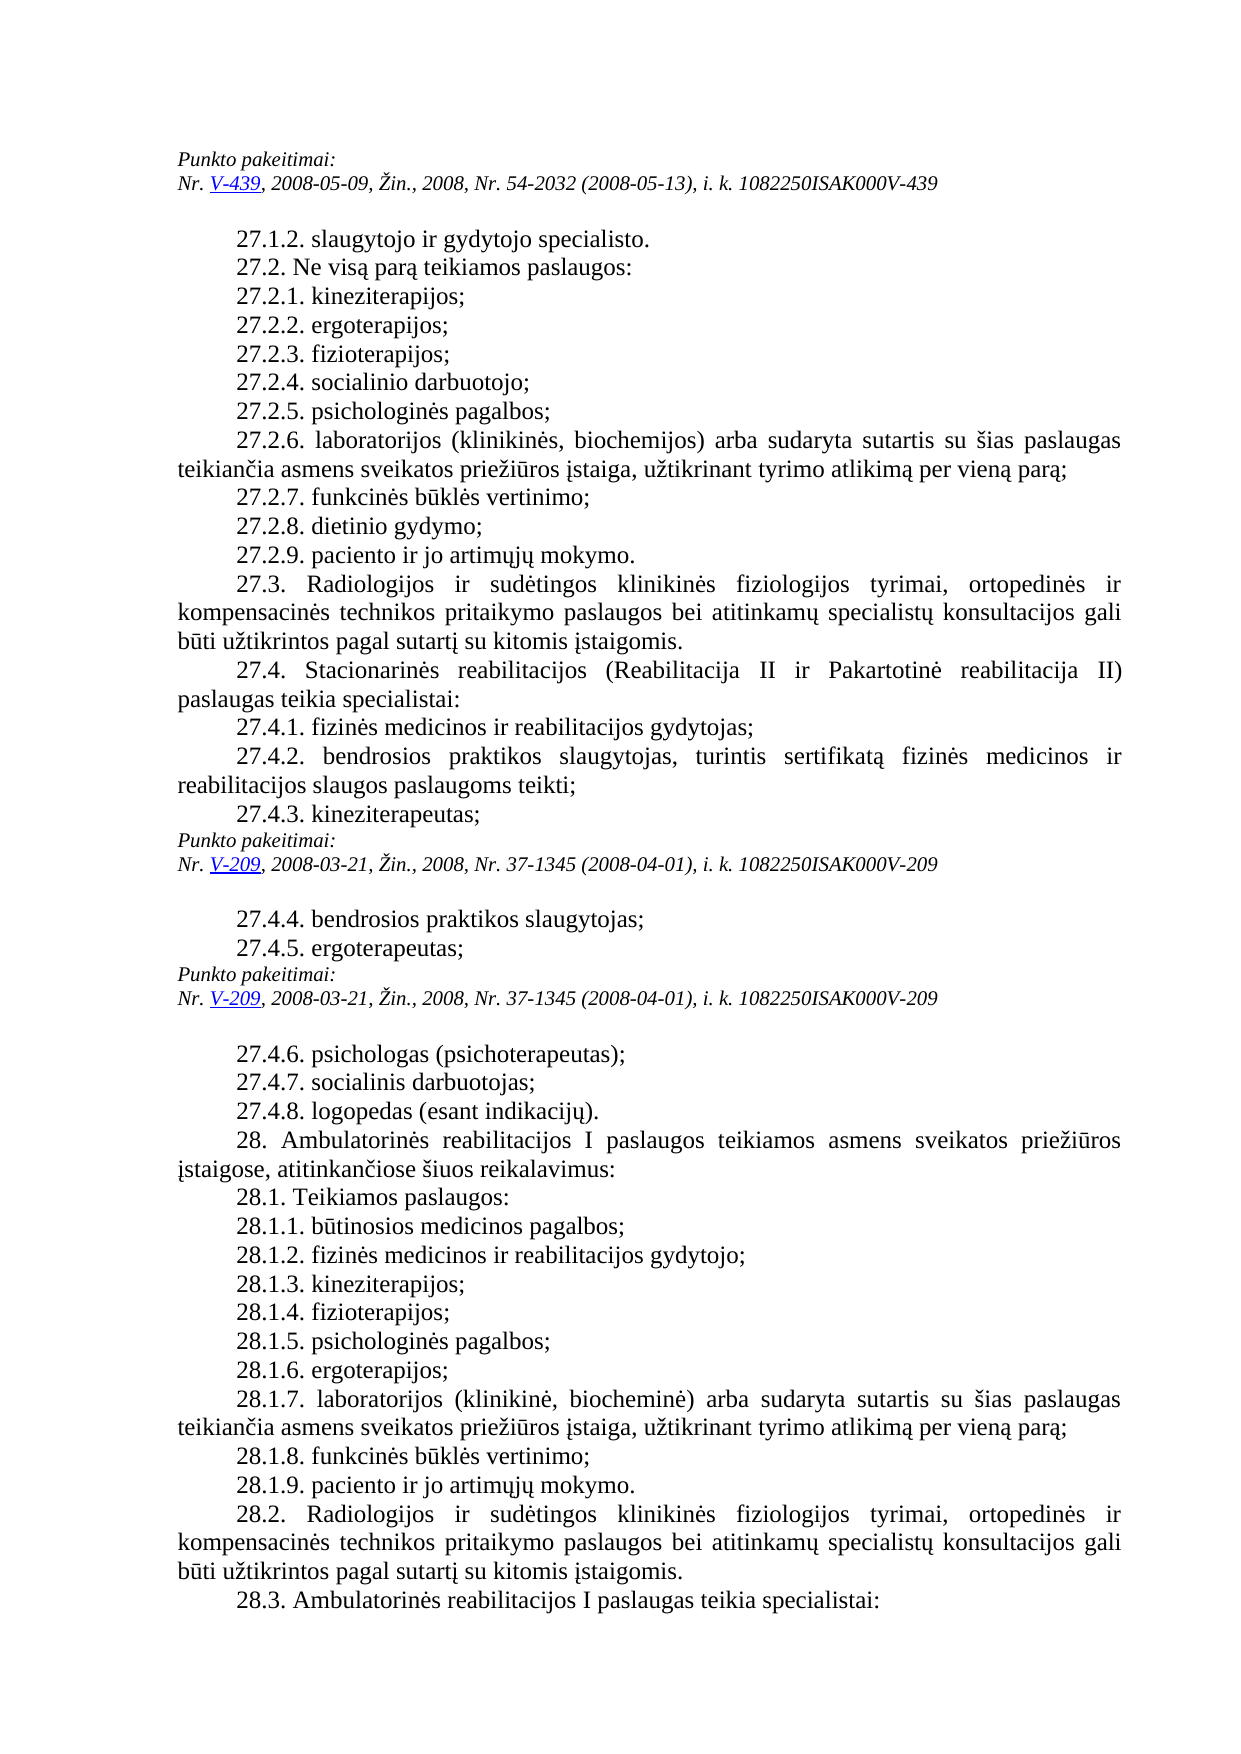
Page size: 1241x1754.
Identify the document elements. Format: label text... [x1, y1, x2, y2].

text 27.2.3. fizioterapijos; [177, 339, 1122, 367]
text 27.2.1. kineziterapijos; [177, 281, 1122, 310]
text Punkto pakeitimai: [177, 147, 1122, 171]
text 27.2.6. laboratorijos (klinikinės, biochemijos) arba sudaryta sutartis su šias paslaugas teikiančia asmens sveikatos priežiūros įstaiga, užtikrinant tyrimo atlikimą per vieną parą; [177, 425, 1122, 482]
text 28. Ambulatorinės reabilitacijos I paslaugos teikiamos asmens sveikatos priežiūros įstaigose, atitinkančiose šiuos reikalavimus: [177, 1125, 1122, 1182]
text 27.4.7. socialinis darbuotojas; [177, 1067, 1122, 1096]
text 28.1.7. laboratorijos (klinikinė, biocheminė) arba sudaryta sutartis su šias paslaugas teikiančia asmens sveikatos priežiūros įstaiga, užtikrinant tyrimo atlikimą per vieną parą; [177, 1384, 1122, 1441]
text 28.1.5. psichologinės pagalbos; [177, 1326, 1122, 1355]
text 27.4.1. fizinės medicinos ir reabilitacijos gydytojas; [177, 712, 1122, 741]
text 28.1.3. kineziterapijos; [177, 1269, 1122, 1297]
text 28.2. Radiologijos ir sudėtingos klinikinės fiziologijos tyrimai, ortopedinės ir kompensacinės technikos pritaikymo paslaugos bei atitinkamų specialistų konsultacijos gali būti užtikrintos pagal sutartį su kitomis įstaigomis. [177, 1499, 1122, 1585]
text 28.1.8. funkcinės būklės vertinimo; [177, 1441, 1122, 1470]
text 28.3. Ambulatorinės reabilitacijos I paslaugas teikia specialistai: [177, 1585, 1122, 1614]
text 28.1.9. paciento ir jo artimųjų mokymo. [177, 1470, 1122, 1499]
text Nr. V-209, 2008-03-21, Žin., 2008, Nr. 37-1345 (2008-04-01), i. k. 1082250ISAK000V-209 [177, 986, 1122, 1010]
text 27.4.2. bendrosios praktikos slaugytojas, turintis sertifikatą fizinės medicinos ir reabilitacijos slaugos paslaugoms teikti; [177, 741, 1122, 799]
text 27.2.9. paciento ir jo artimųjų mokymo. [177, 540, 1122, 569]
text 27.1.2. slaugytojo ir gydytojo specialisto. [177, 224, 1122, 252]
text 27.2.2. ergoterapijos; [177, 310, 1122, 339]
text 27.2. Ne visą parą teikiamos paslaugos: [177, 252, 1122, 281]
text 28.1. Teikiamos paslaugos: [177, 1182, 1122, 1211]
text 27.4.5. ergoterapeutas; [177, 933, 1122, 962]
text 27.2.5. psichologinės pagalbos; [177, 396, 1122, 425]
text 27.3. Radiologijos ir sudėtingos klinikinės fiziologijos tyrimai, ortopedinės ir kompensacinės technikos pritaikymo paslaugos bei atitinkamų specialistų konsultacijos gali būti užtikrintos pagal sutartį su kitomis įstaigomis. [177, 569, 1122, 655]
text 27.4.4. bendrosios praktikos slaugytojas; [177, 904, 1122, 933]
text 28.1.6. ergoterapijos; [177, 1355, 1122, 1384]
text 27.2.4. socialinio darbuotojo; [177, 367, 1122, 396]
text 27.4. Stacionarinės reabilitacijos (Reabilitacija ii ir Pakartotinė reabilitacija ii) paslaugas teikia specialistai: [177, 655, 1122, 712]
text 27.4.3. kineziterapeutas; [177, 799, 1122, 827]
text 27.2.7. funkcinės būklės vertinimo; [177, 482, 1122, 511]
text 28.1.1. būtinosios medicinos pagalbos; [177, 1211, 1122, 1240]
text 27.2.8. dietinio gydymo; [177, 511, 1122, 540]
text 27.4.8. logopedas (esant indikacijų). [177, 1096, 1122, 1125]
text 28.1.2. fizinės medicinos ir reabilitacijos gydytojo; [177, 1240, 1122, 1269]
text Punkto pakeitimai: [177, 962, 1122, 986]
text Nr. V-439, 2008-05-09, Žin., 2008, Nr. 54-2032 (2008-05-13), i. k. 1082250ISAK000V-439 [177, 171, 1122, 195]
text Nr. V-209, 2008-03-21, Žin., 2008, Nr. 37-1345 (2008-04-01), i. k. 1082250ISAK000V-209 [177, 852, 1122, 876]
text 28.1.4. fizioterapijos; [177, 1297, 1122, 1326]
text Punkto pakeitimai: [177, 827, 1122, 852]
text 27.4.6. psichologas (psichoterapeutas); [177, 1039, 1122, 1067]
